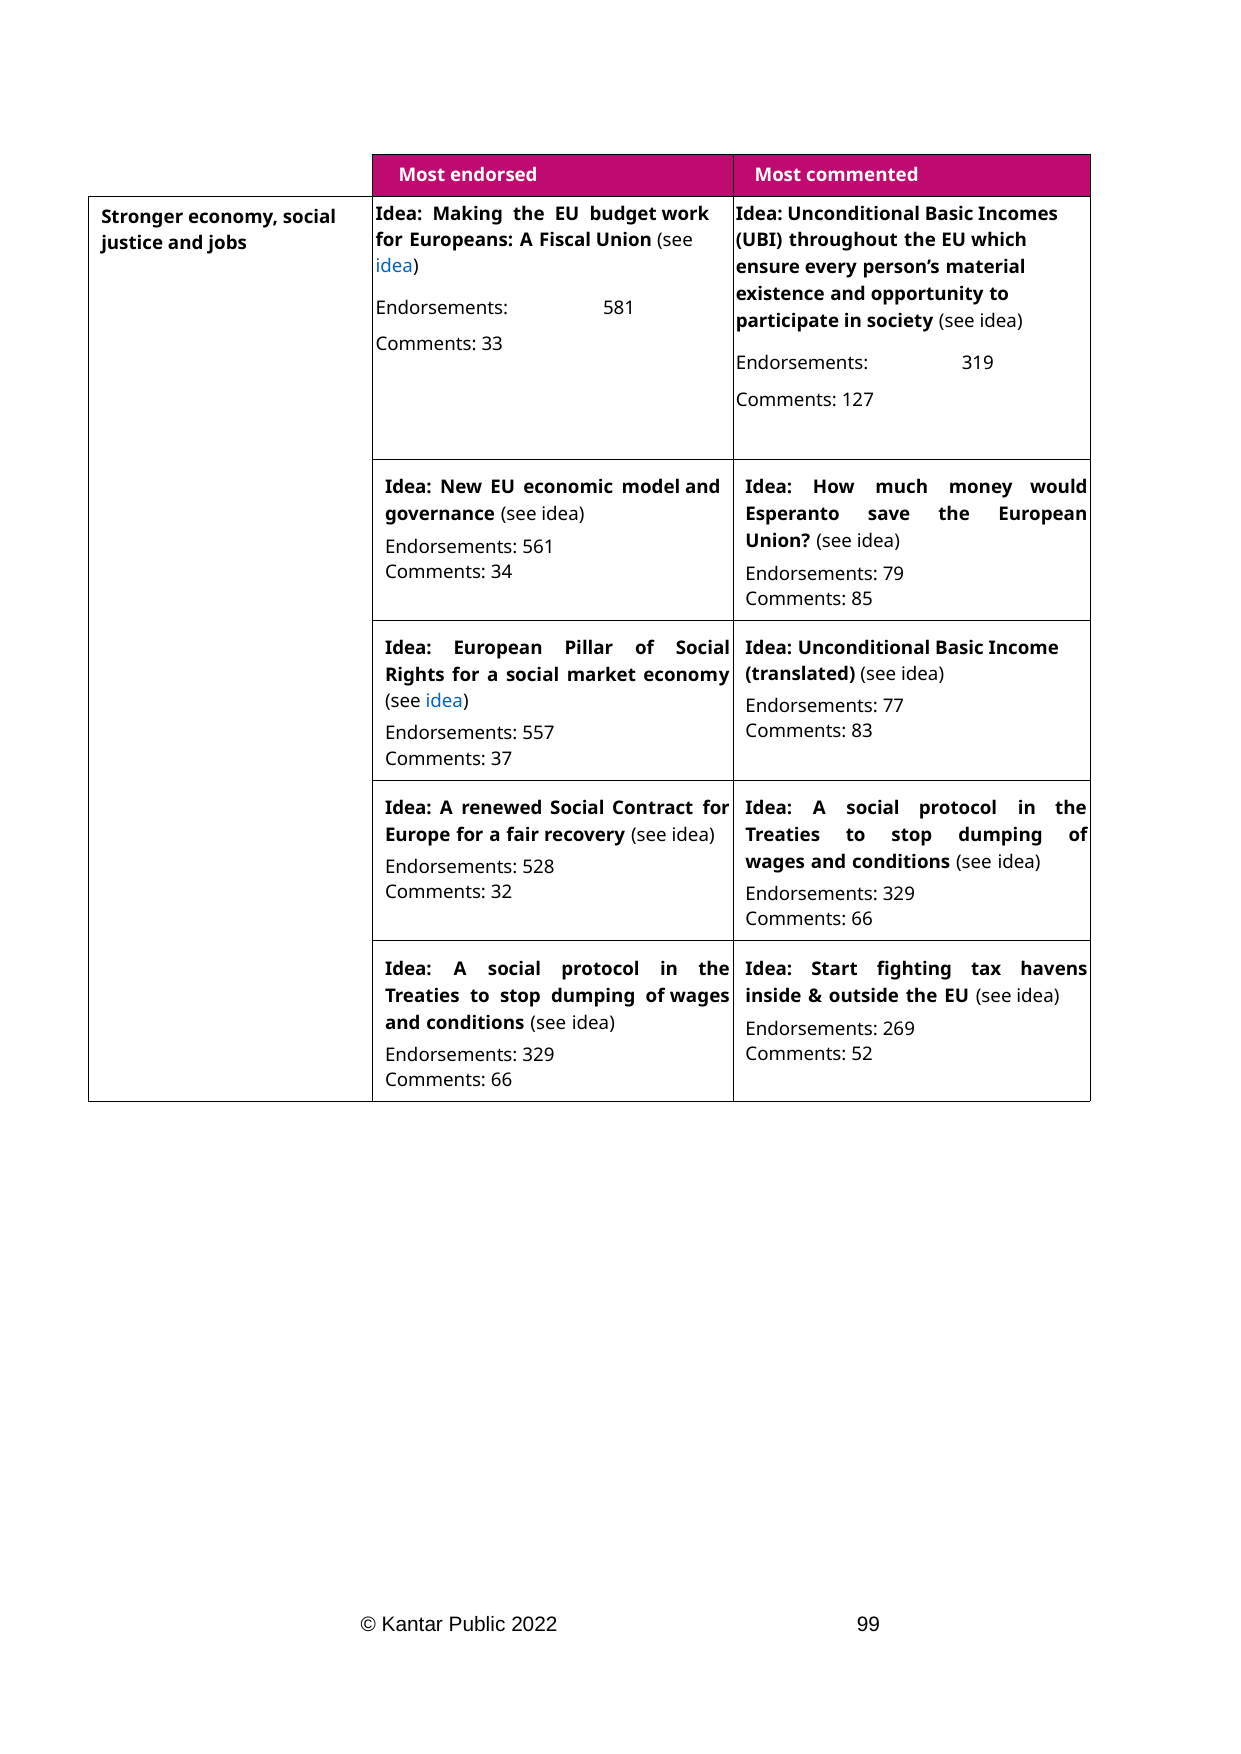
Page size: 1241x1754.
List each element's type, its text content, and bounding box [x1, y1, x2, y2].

table_cell Idea: How much money would Esperanto save the European Union? (see idea) Endorsements: 79 Comments: 85 [734, 460, 1090, 620]
table_cell Idea: European Pillar of Social Rights for a social market economy (see idea) Endorsements: 557 Comments: 37 [373, 621, 733, 779]
table_cell Idea: A social protocol in the Treaties to stop dumping of wages and conditions (see idea) Endorsements: 329 Comments: 66 [734, 781, 1090, 940]
table_cell Idea: Unconditional Basic Income (translated) (see idea) Endorsements: 77 Comments: 83 [734, 621, 1090, 779]
table_header Most endorsed [398, 155, 707, 196]
table_cell Stronger economy, social justice and jobs [89, 197, 372, 1101]
table_header Most commented [754, 155, 1064, 196]
table_header [734, 155, 754, 196]
table_cell Idea: New EU economic model and governance (see idea) Endorsements: 561 Comments: 34 [373, 460, 733, 620]
table_cell Idea: Making the EU budget work for Europeans: A Fiscal Union (see idea) Endorsements: 581 Comments: 33 [373, 197, 733, 459]
table_header [1064, 155, 1090, 196]
table_header [89, 154, 372, 196]
table_cell Idea: A social protocol in the Treaties to stop dumping of wages and conditions (see idea) Endorsements: 329 Comments: 66 [373, 941, 733, 1101]
table_cell Idea: A renewed Social Contract for Europe for a fair recovery (see idea) Endorsements: 528 Comments: 32 [373, 781, 733, 940]
table_cell Idea: Start fighting tax havens inside & outside the EU (see idea) Endorsements: 269 Comments: 52 [734, 941, 1090, 1101]
table_header [707, 155, 733, 196]
table_cell Idea: Unconditional Basic Incomes (UBI) throughout the EU which ensure every person’s material existence and opportunity to participate in society (see idea) Endorsements: 319 Comments: 127 [734, 197, 1090, 459]
table_header [373, 155, 398, 196]
